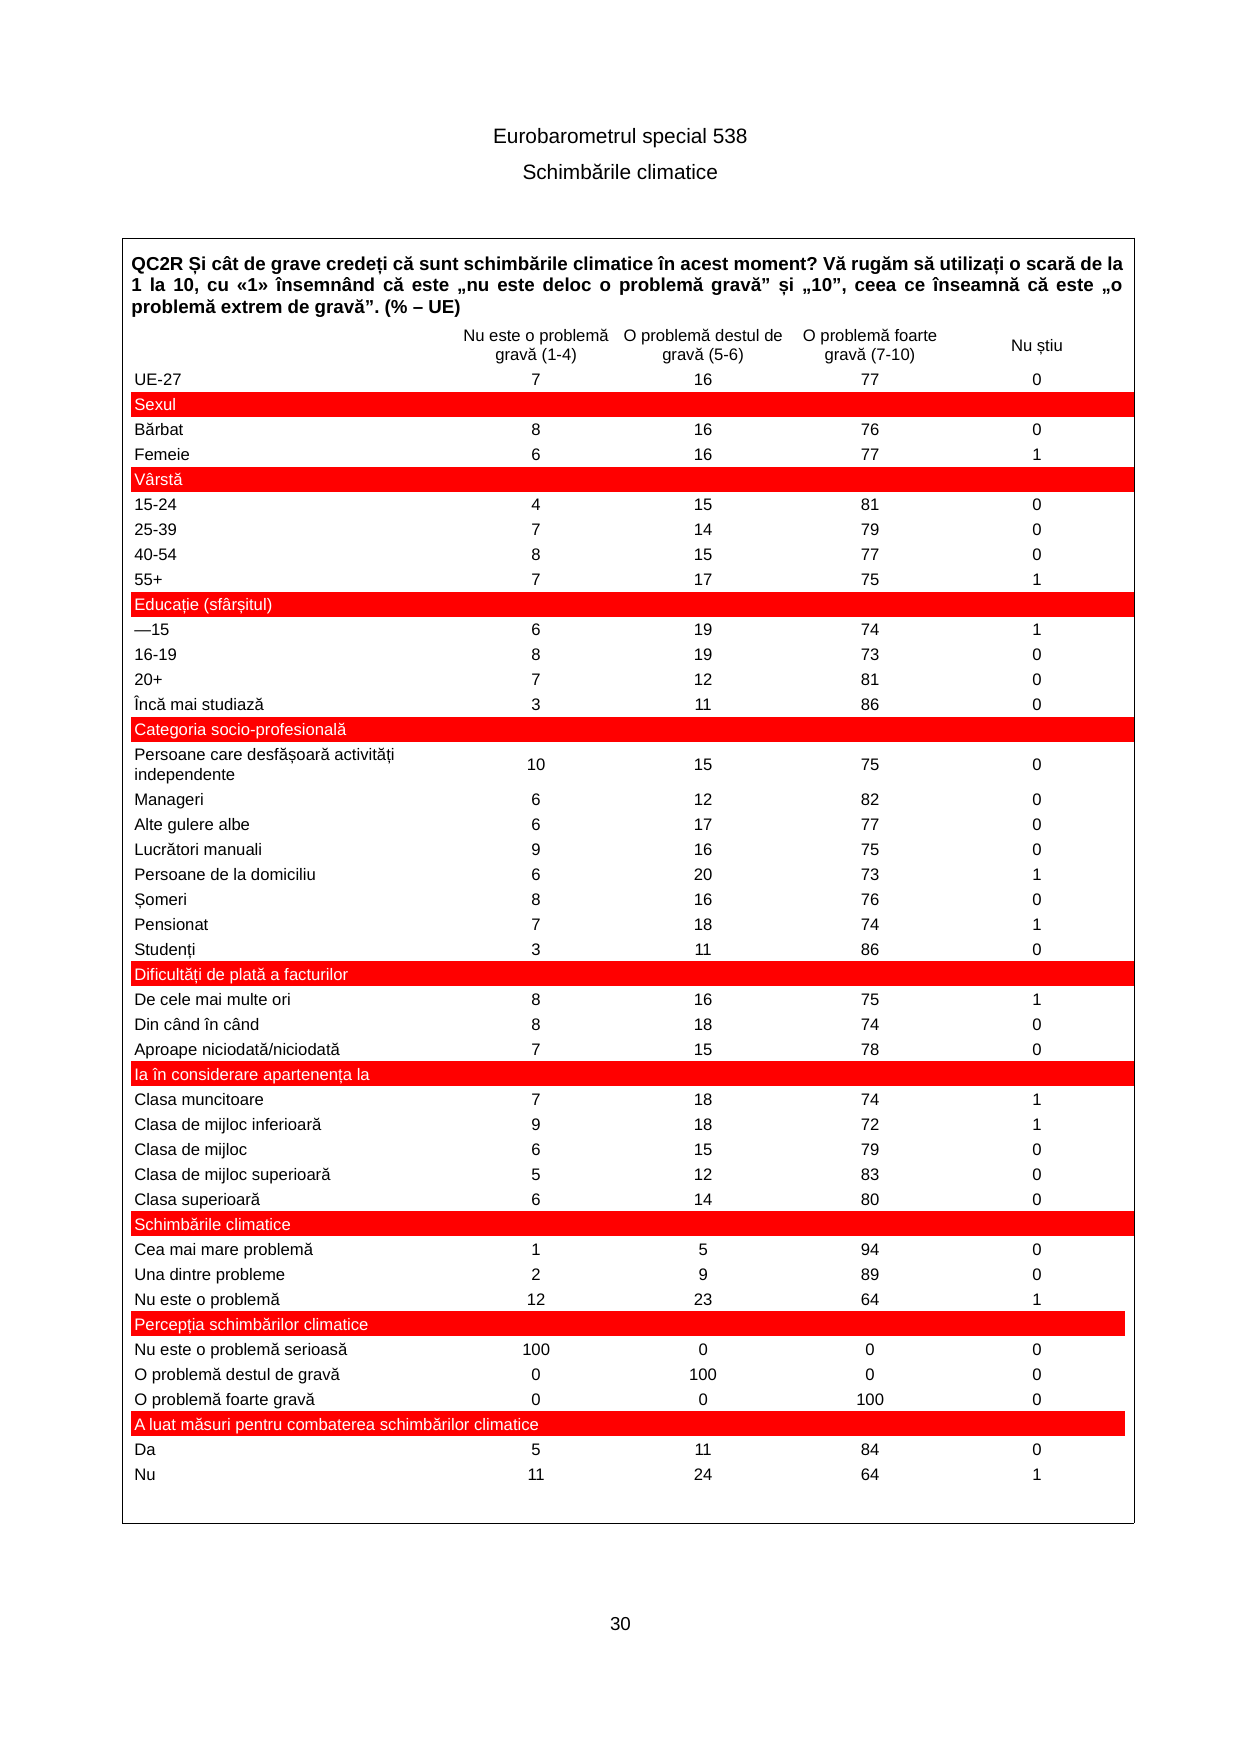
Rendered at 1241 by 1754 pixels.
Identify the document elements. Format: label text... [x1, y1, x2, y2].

table_cell 25-39 [131, 517, 452, 542]
table_cell 20+ [131, 667, 452, 692]
table_cell 0 [953, 642, 1120, 667]
table_header [1120, 323, 1134, 367]
table_cell Clasa superioară [131, 1186, 452, 1211]
table_cell 7 [453, 567, 619, 592]
table_cell 6 [453, 617, 619, 642]
table_cell 84 [786, 1436, 953, 1461]
table_header Nu știu [953, 323, 1120, 367]
table_cell 0 [953, 542, 1120, 567]
table_cell 64 [786, 1286, 953, 1311]
table_cell 100 [453, 1336, 619, 1361]
table_cell 12 [453, 1286, 619, 1311]
table_cell Lucrători manuali [131, 836, 452, 861]
table_cell 6 [453, 861, 619, 886]
table_cell 0 [953, 1386, 1120, 1411]
table_cell 0 [619, 1386, 786, 1411]
table_cell [1120, 1386, 1134, 1411]
table_cell 1 [953, 1086, 1120, 1111]
table_cell 10 [453, 742, 619, 786]
table_header Nu este o problemă gravă (1-4) [453, 323, 619, 367]
table_cell 18 [619, 1111, 786, 1136]
table_cell 73 [786, 642, 953, 667]
table_cell [1120, 517, 1134, 542]
table_cell 0 [953, 1236, 1120, 1261]
table_cell O problemă destul de gravă [131, 1361, 452, 1386]
table_cell 86 [786, 936, 953, 961]
table_cell 6 [453, 1186, 619, 1211]
table_cell Persoane care desfășoară activități independente [131, 742, 452, 786]
table_cell [1120, 861, 1134, 886]
table_cell Bărbat [131, 417, 452, 442]
table_cell 5 [453, 1161, 619, 1186]
table_cell [1120, 692, 1134, 717]
table_cell 0 [953, 1036, 1120, 1061]
table_cell 23 [619, 1286, 786, 1311]
table_cell 14 [619, 1186, 786, 1211]
table_cell 0 [953, 1336, 1120, 1361]
table_cell 16 [619, 886, 786, 911]
table_cell [1120, 642, 1134, 667]
table_cell Aproape niciodată/niciodată [131, 1036, 452, 1061]
table_cell 0 [619, 1336, 786, 1361]
table_cell 1 [953, 1111, 1120, 1136]
table_cell 81 [786, 492, 953, 517]
table_cell 15-24 [131, 492, 452, 517]
table_cell 0 [953, 1161, 1120, 1186]
table_cell 9 [619, 1261, 786, 1286]
table_cell 6 [453, 1136, 619, 1161]
table_cell Clasa de mijloc [131, 1136, 452, 1161]
table_cell 5 [453, 1436, 619, 1461]
table_cell 11 [619, 936, 786, 961]
table_cell 1 [953, 861, 1120, 886]
table_cell Educație (sfârșitul) [131, 592, 1134, 617]
table_cell [1120, 442, 1134, 467]
table_cell 7 [453, 517, 619, 542]
table_cell 1 [953, 617, 1120, 642]
table_cell 0 [453, 1386, 619, 1411]
table_cell 14 [619, 517, 786, 542]
table_cell Șomeri [131, 886, 452, 911]
table_cell 75 [786, 742, 953, 786]
table_cell 55+ [131, 567, 452, 592]
table_cell 1 [953, 911, 1120, 936]
table_cell 7 [453, 367, 619, 392]
table_cell 19 [619, 642, 786, 667]
table_cell 16 [619, 442, 786, 467]
table_cell 12 [619, 786, 786, 811]
table_cell 0 [953, 1136, 1120, 1161]
table_cell Nu este o problemă serioasă [131, 1336, 452, 1361]
table_cell [1120, 1036, 1134, 1061]
text QC2R Și cât de grave credeți că sunt schimbările climatice în acest moment? Vă rugăm să utilizați o scară de la 1 la 10, cu «1» însemnând că este „nu este deloc o problemă gravă” și „10”, ceea ce înseamnă că este „o problemă extrem de gravă”. (% – UE) [131, 252, 1125, 317]
table_cell 16-19 [131, 642, 452, 667]
table_cell 75 [786, 986, 953, 1011]
table_cell 0 [953, 1261, 1120, 1286]
table_cell Clasa de mijloc superioară [131, 1161, 452, 1186]
table_cell 73 [786, 861, 953, 886]
table_cell [1120, 1111, 1134, 1136]
table_cell 7 [453, 667, 619, 692]
table_cell [1120, 1236, 1134, 1261]
table_cell Clasa de mijloc inferioară [131, 1111, 452, 1136]
table_cell 0 [786, 1336, 953, 1361]
table_cell 11 [619, 692, 786, 717]
table_cell 75 [786, 567, 953, 592]
table_cell A luat măsuri pentru combaterea schimbărilor climatice [131, 1411, 1125, 1436]
table_cell 1 [953, 986, 1120, 1011]
table_cell 76 [786, 886, 953, 911]
table_cell 7 [453, 911, 619, 936]
table_cell [1120, 492, 1134, 517]
table_cell 72 [786, 1111, 953, 1136]
table_cell [1120, 1436, 1134, 1461]
table_cell 1 [953, 442, 1120, 467]
table_cell 17 [619, 567, 786, 592]
table_cell Încă mai studiază [131, 692, 452, 717]
table_cell 3 [453, 692, 619, 717]
table_cell Categoria socio-profesională [131, 717, 1134, 742]
table_cell Femeie [131, 442, 452, 467]
table_cell Nu [131, 1461, 452, 1486]
table_cell 74 [786, 911, 953, 936]
table_cell 6 [453, 811, 619, 836]
table_cell 8 [453, 886, 619, 911]
table_cell 7 [453, 1086, 619, 1111]
table_cell O problemă foarte gravă [131, 1386, 452, 1411]
table_header O problemă foarte gravă (7-10) [786, 323, 953, 367]
table_cell 79 [786, 517, 953, 542]
table_cell 16 [619, 986, 786, 1011]
table_cell 17 [619, 811, 786, 836]
table_cell 1 [953, 1286, 1120, 1311]
table_cell —15 [131, 617, 452, 642]
table_cell Schimbările climatice [131, 1211, 1134, 1236]
table_cell 77 [786, 442, 953, 467]
table_cell 18 [619, 1086, 786, 1111]
table_cell 9 [453, 1111, 619, 1136]
table_cell 0 [953, 886, 1120, 911]
table_cell 0 [953, 1011, 1120, 1036]
table_cell [1120, 1286, 1134, 1311]
table_cell 15 [619, 542, 786, 567]
table_cell [1120, 986, 1134, 1011]
table_cell 64 [786, 1461, 953, 1486]
table_cell Dificultăți de plată a facturilor [131, 961, 1134, 986]
table_cell 2 [453, 1261, 619, 1286]
table_cell [1120, 811, 1134, 836]
table_cell 18 [619, 1011, 786, 1036]
table_cell 4 [453, 492, 619, 517]
table_cell 7 [453, 1036, 619, 1061]
table_cell 16 [619, 836, 786, 861]
table_cell 100 [619, 1361, 786, 1386]
table_cell 9 [453, 836, 619, 861]
table_cell 77 [786, 811, 953, 836]
table_cell 0 [953, 417, 1120, 442]
table_cell [1120, 1086, 1134, 1111]
table_cell [1120, 1361, 1134, 1386]
table_cell 77 [786, 542, 953, 567]
table_cell Percepția schimbărilor climatice [131, 1311, 1125, 1336]
table_cell Alte gulere albe [131, 811, 452, 836]
table_cell 0 [786, 1361, 953, 1386]
table_cell [1120, 786, 1134, 811]
table_cell 11 [453, 1461, 619, 1486]
table_cell [1120, 1136, 1134, 1161]
table_cell 77 [786, 367, 953, 392]
table_cell 8 [453, 417, 619, 442]
table_cell 0 [953, 936, 1120, 961]
table_cell 0 [953, 1436, 1120, 1461]
table_cell 94 [786, 1236, 953, 1261]
table_cell [1120, 936, 1134, 961]
table_cell Manageri [131, 786, 452, 811]
table_cell 76 [786, 417, 953, 442]
table_cell [1120, 911, 1134, 936]
table_cell [1120, 1161, 1134, 1186]
table_cell 11 [619, 1436, 786, 1461]
table_cell [1120, 542, 1134, 567]
table_cell 0 [953, 836, 1120, 861]
table_cell [1120, 417, 1134, 442]
table_cell 75 [786, 836, 953, 861]
table_cell 0 [953, 811, 1120, 836]
table_cell [1120, 367, 1134, 392]
table_cell Una dintre probleme [131, 1261, 452, 1286]
table_cell 89 [786, 1261, 953, 1286]
table_header [131, 323, 452, 367]
table_cell Vârstă [131, 467, 1134, 492]
table_cell 79 [786, 1136, 953, 1161]
table_cell Din când în când [131, 1011, 452, 1036]
table_cell 0 [953, 1361, 1120, 1386]
table_cell 74 [786, 1011, 953, 1036]
table_cell 83 [786, 1161, 953, 1186]
table_cell [1120, 886, 1134, 911]
table_cell Ia în considerare apartenența la [131, 1061, 1134, 1086]
table_cell 8 [453, 542, 619, 567]
table_cell 78 [786, 1036, 953, 1061]
table_cell 0 [953, 786, 1120, 811]
table_cell 16 [619, 417, 786, 442]
table_cell [1120, 742, 1134, 786]
table_cell [1120, 1461, 1134, 1486]
table_cell 86 [786, 692, 953, 717]
table_cell 8 [453, 986, 619, 1011]
table_cell 12 [619, 1161, 786, 1186]
table_cell 24 [619, 1461, 786, 1486]
table_cell 0 [953, 667, 1120, 692]
table_cell 6 [453, 786, 619, 811]
table_cell 81 [786, 667, 953, 692]
table_cell 15 [619, 1036, 786, 1061]
table_cell 1 [953, 567, 1120, 592]
table_cell 80 [786, 1186, 953, 1211]
table_cell Studenți [131, 936, 452, 961]
table_cell [1120, 1186, 1134, 1211]
table_cell 16 [619, 367, 786, 392]
table_cell Clasa muncitoare [131, 1086, 452, 1111]
table_cell 3 [453, 936, 619, 961]
table_cell [1120, 567, 1134, 592]
table_cell 0 [953, 492, 1120, 517]
table_cell Persoane de la domiciliu [131, 861, 452, 886]
table_cell 18 [619, 911, 786, 936]
table_cell 19 [619, 617, 786, 642]
table_cell [1125, 1411, 1134, 1436]
table_cell 20 [619, 861, 786, 886]
table_cell 0 [953, 367, 1120, 392]
table_cell 0 [453, 1361, 619, 1386]
table_cell 74 [786, 617, 953, 642]
table_cell [1120, 617, 1134, 642]
table_cell 6 [453, 442, 619, 467]
table_cell 1 [453, 1236, 619, 1261]
table_cell [1120, 1336, 1134, 1361]
table_cell De cele mai multe ori [131, 986, 452, 1011]
table_cell 0 [953, 692, 1120, 717]
table_cell 100 [786, 1386, 953, 1411]
table_cell 15 [619, 1136, 786, 1161]
table_cell 40-54 [131, 542, 452, 567]
table_cell UE-27 [131, 367, 452, 392]
table_cell 74 [786, 1086, 953, 1111]
table_cell Sexul [131, 392, 1134, 417]
table_cell 15 [619, 742, 786, 786]
table_cell [1125, 1311, 1134, 1336]
table_cell 0 [953, 742, 1120, 786]
table_cell Nu este o problemă [131, 1286, 452, 1311]
table_cell 0 [953, 1186, 1120, 1211]
table_cell Cea mai mare problemă [131, 1236, 452, 1261]
table_cell 12 [619, 667, 786, 692]
table_cell [1120, 836, 1134, 861]
table_cell [1120, 1011, 1134, 1036]
table_cell 82 [786, 786, 953, 811]
table_cell 8 [453, 642, 619, 667]
table_header O problemă destul de gravă (5-6) [619, 323, 786, 367]
table_cell [1120, 667, 1134, 692]
table_cell 5 [619, 1236, 786, 1261]
table_cell Pensionat [131, 911, 452, 936]
table_cell Da [131, 1436, 452, 1461]
table_cell 15 [619, 492, 786, 517]
table_cell 1 [953, 1461, 1120, 1486]
table_cell [1120, 1261, 1134, 1286]
table_cell 8 [453, 1011, 619, 1036]
table_cell 0 [953, 517, 1120, 542]
